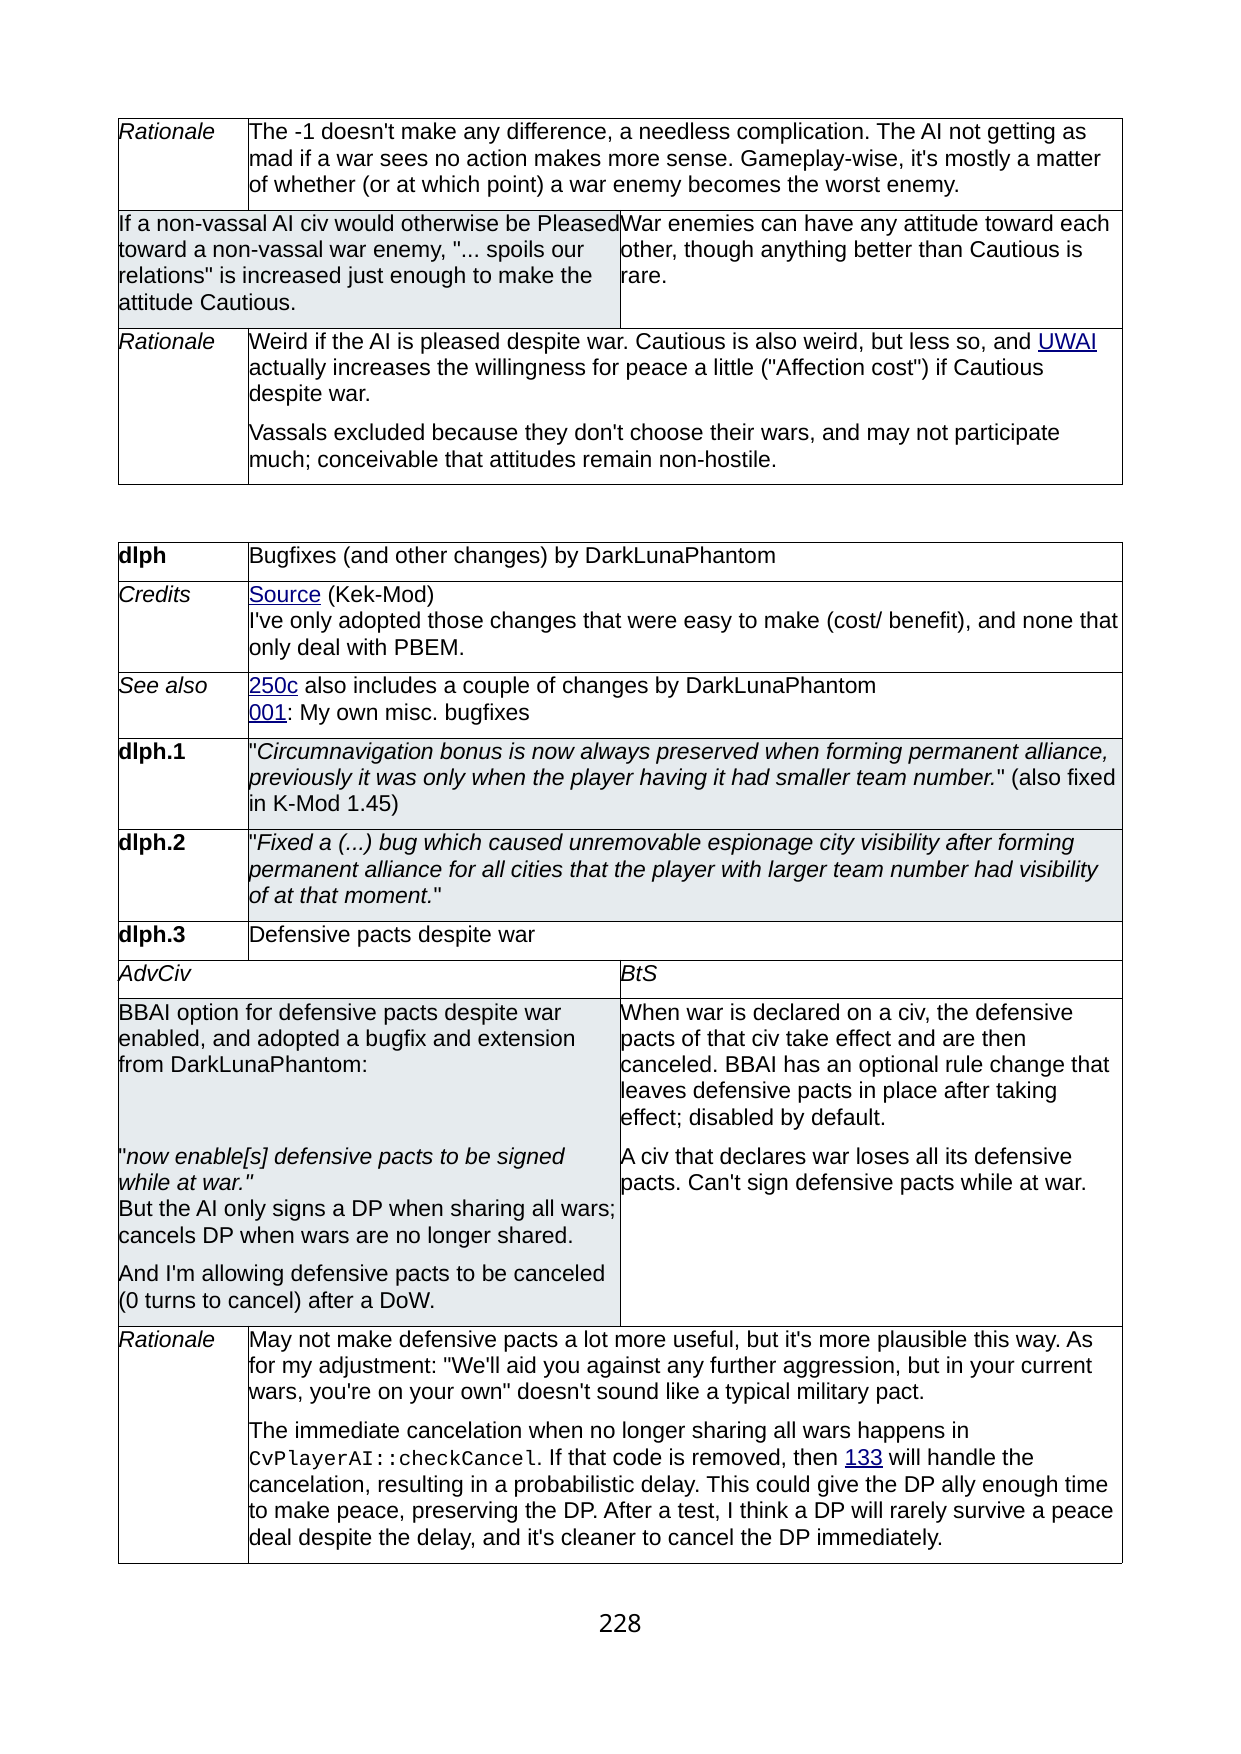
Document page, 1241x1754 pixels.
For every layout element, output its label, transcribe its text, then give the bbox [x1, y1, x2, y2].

table_cell Credits [119, 582, 248, 672]
table_header Bugfixes (and other changes) by DarkLunaPhantom [249, 543, 1122, 581]
table_cell BtS [621, 961, 1122, 998]
table_cell May not make defensive pacts a lot more useful, but it's more plausible this way. As for my adjustment: "We'll aid you against any further aggression, but in your current wars, you're on your own" doesn't sound like a typical military pact. The immediate cancelation when no longer sharing all wars happens in CvPlayerAI::checkCancel. If that code is removed, then 133 will handle the cancelation, resulting in a probabilistic delay. This could give the DP ally enough time to make peace, preserving the DP. After a test, I think a DP will rarely survive a peace deal despite the delay, and it's cleaner to cancel the DP immediately. [249, 1327, 1122, 1563]
table_cell Rationale [119, 1327, 248, 1563]
table_cell Source (Kek-Mod) I've only adopted those changes that were easy to make (cost/ benefit), and none that only deal with PBEM. [249, 582, 1122, 672]
table_cell When war is declared on a civ, the defensive pacts of that civ take effect and are then canceled. BBAI has an optional rule change that leaves defensive pacts in place after taking effect; disabled by default. A civ that declares war loses all its defensive pacts. Can't sign defensive pacts while at war. [621, 999, 1122, 1326]
table_cell AdvCiv [119, 961, 620, 998]
table_cell "Fixed a (...) bug which caused unremovable espionage city visibility after forming permanent alliance for all cities that the player with larger team number had visibility of at that moment." [249, 830, 1122, 921]
table_cell Rationale [119, 329, 248, 484]
table_cell dlph.1 [119, 739, 248, 829]
table_cell Rationale [119, 119, 248, 210]
table_cell The -1 doesn't make any difference, a needless complication. The AI not getting as mad if a war sees no action makes more sense. Gameplay-wise, it's mostly a matter of whether (or at which point) a war enemy becomes the worst enemy. [249, 119, 1122, 210]
table_cell See also [119, 673, 248, 737]
table_cell dlph.2 [119, 830, 248, 921]
table_header dlph [119, 543, 248, 581]
table_cell 250c also includes a couple of changes by DarkLunaPhantom 001: My own misc. bugfixes [249, 673, 1122, 737]
table_cell "Circumnavigation bonus is now always preserved when forming permanent alliance, previously it was only when the player having it had smaller team number." (also fixed in K-Mod 1.45) [249, 739, 1122, 829]
table_cell Weird if the AI is pleased despite war. Cautious is also weird, but less so, and UWAI actually increases the willingness for peace a little ("Affection cost") if Cautious despite war. Vassals excluded because they don't choose their wars, and may not participate much; conceivable that attitudes remain non-hostile. [249, 329, 1122, 484]
table_cell BBAI option for defensive pacts despite war enabled, and adopted a bugfix and extension from DarkLunaPhantom: "now enable[s] defensive pacts to be signed while at war." But the AI only signs a DP when sharing all wars; cancels DP when wars are no longer shared. And I'm allowing defensive pacts to be canceled (0 turns to cancel) after a DoW. [119, 999, 620, 1326]
table_cell Defensive pacts despite war [249, 922, 1122, 959]
table_cell dlph.3 [119, 922, 248, 959]
table_cell War enemies can have any attitude toward each other, though anything better than Cautious is rare. [621, 211, 1122, 328]
table_cell If a non-vassal AI civ would otherwise be Pleased toward a non-vassal war enemy, "... spoils our relations" is increased just enough to make the attitude Cautious. [119, 211, 620, 328]
